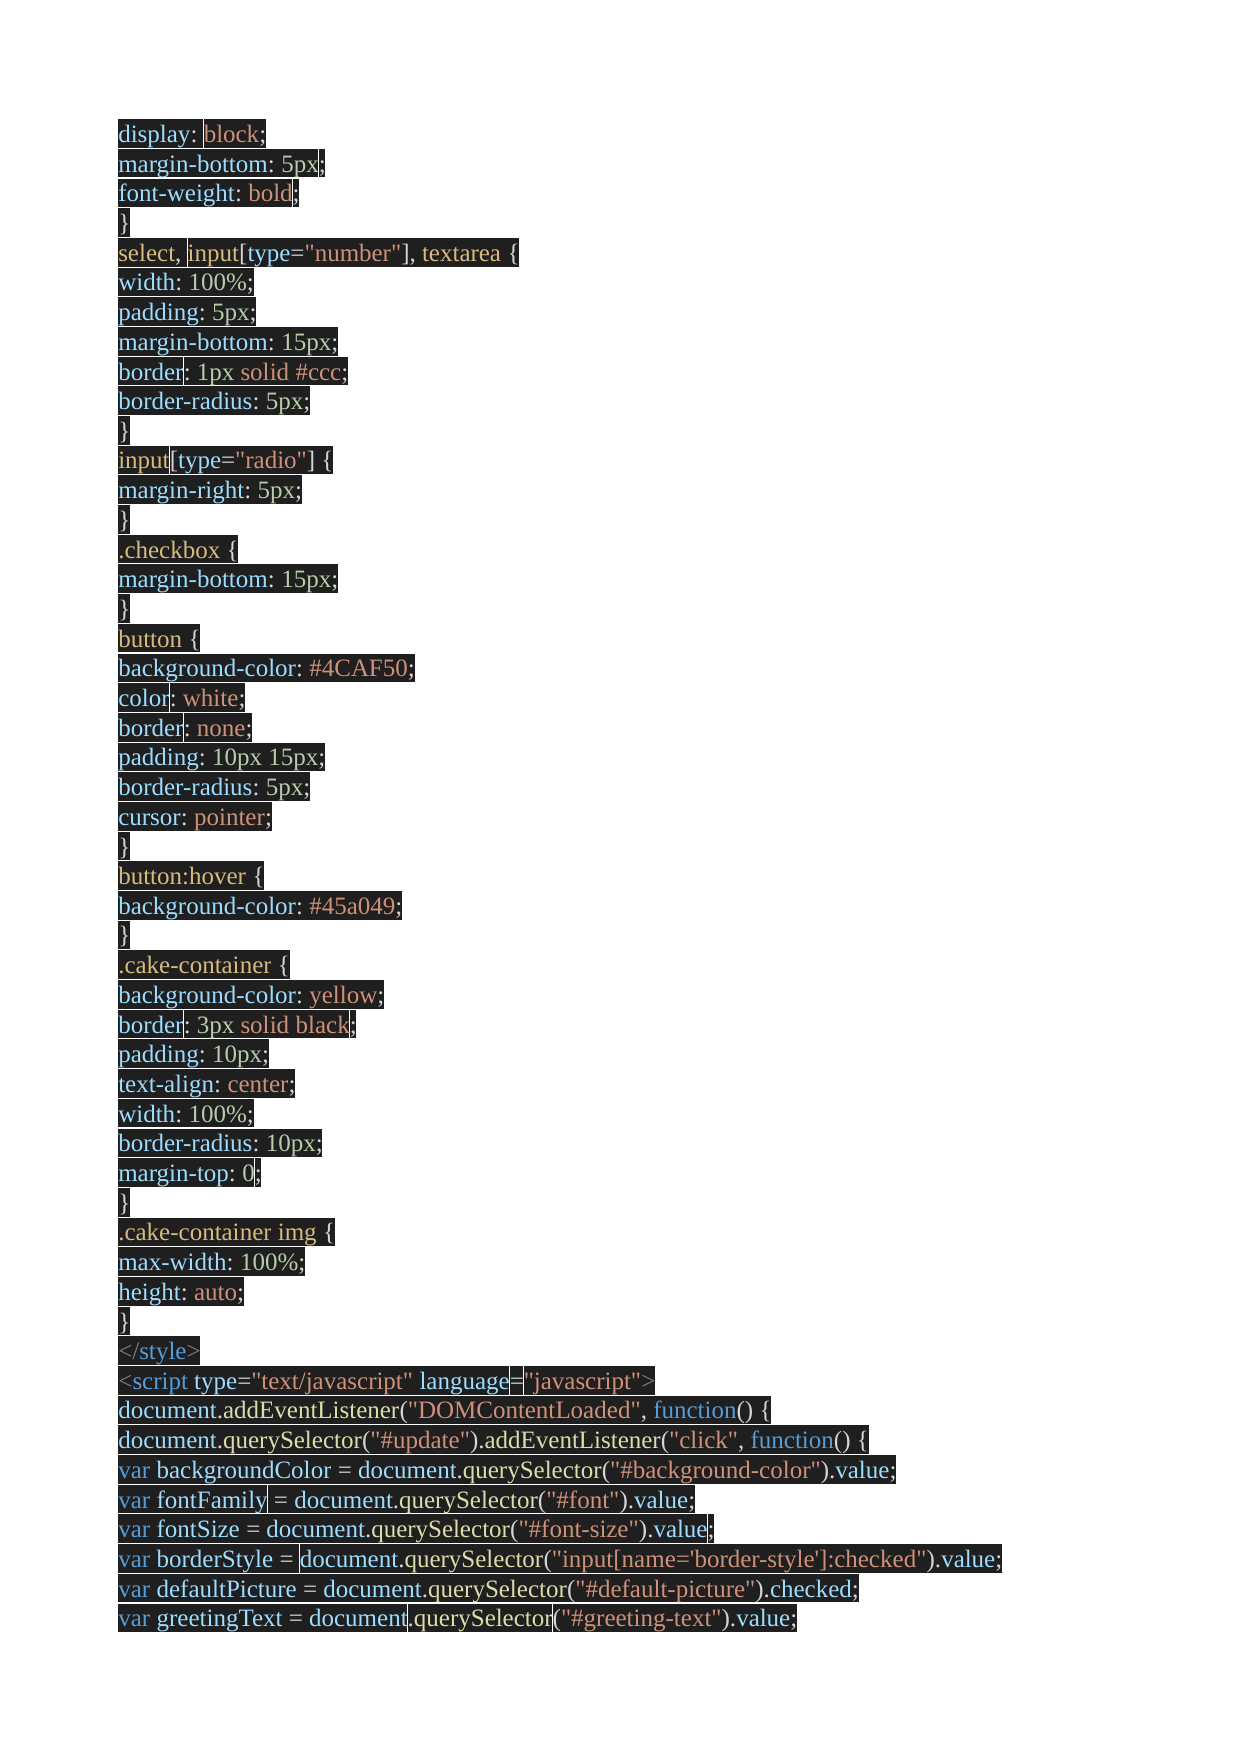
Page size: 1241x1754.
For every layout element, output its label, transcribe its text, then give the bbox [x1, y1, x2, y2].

text border-radius: 5px; [118, 385, 1122, 415]
text border: none; [118, 712, 1122, 742]
text var fontFamily = document.querySelector("#font").value; [118, 1484, 1122, 1513]
text background-color: #45a049; [118, 890, 1122, 920]
text } [118, 1306, 1122, 1335]
text } [118, 1187, 1122, 1217]
text font-weight: bold; [118, 177, 1122, 207]
text border: 3px solid black; [118, 1009, 1122, 1038]
text border-radius: 10px; [118, 1127, 1122, 1157]
text color: white; [118, 682, 1122, 712]
text border: 1px solid #ccc; [118, 356, 1122, 385]
text document.addEventListener("DOMContentLoaded", function() { [118, 1395, 1122, 1424]
text padding: 5px; [118, 296, 1122, 326]
text background-color: #4CAF50; [118, 652, 1122, 682]
text var borderStyle = document.querySelector("input[name='border-style']:checked").value; [118, 1543, 1122, 1573]
text } [118, 831, 1122, 860]
text margin-right: 5px; [118, 474, 1122, 504]
text .cake-container { [118, 949, 1122, 979]
text padding: 10px; [118, 1038, 1122, 1068]
text text-align: center; [118, 1068, 1122, 1098]
text } [118, 593, 1122, 623]
text select, input[type="number"], textarea { [118, 237, 1122, 267]
text var greetingText = document.querySelector("#greeting-text").value; [118, 1602, 1122, 1632]
text } [118, 920, 1122, 949]
text } [118, 207, 1122, 237]
text width: 100%; [118, 1098, 1122, 1127]
text padding: 10px 15px; [118, 742, 1122, 771]
text button:hover { [118, 860, 1122, 890]
text } [118, 415, 1122, 445]
text display: block; [118, 118, 1122, 148]
text background-color: yellow; [118, 979, 1122, 1009]
text var fontSize = document.querySelector("#font-size").value; [118, 1513, 1122, 1543]
text var backgroundColor = document.querySelector("#background-color").value; [118, 1454, 1122, 1484]
text cursor: pointer; [118, 801, 1122, 831]
text height: auto; [118, 1276, 1122, 1306]
text width: 100%; [118, 267, 1122, 296]
text .cake-container img { [118, 1217, 1122, 1246]
text } [118, 504, 1122, 534]
text </style> [118, 1335, 1122, 1365]
text border-radius: 5px; [118, 771, 1122, 801]
text margin-top: 0; [118, 1157, 1122, 1187]
text document.querySelector("#update").addEventListener("click", function() { [118, 1424, 1122, 1454]
text margin-bottom: 5px; [118, 148, 1122, 177]
text button { [118, 623, 1122, 652]
text margin-bottom: 15px; [118, 326, 1122, 356]
text margin-bottom: 15px; [118, 563, 1122, 593]
text .checkbox { [118, 534, 1122, 563]
text var defaultPicture = document.querySelector("#default-picture").checked; [118, 1573, 1122, 1602]
text <script type="text/javascript" language="javascript"> [118, 1365, 1122, 1395]
text max-width: 100%; [118, 1246, 1122, 1276]
text input[type="radio"] { [118, 445, 1122, 474]
